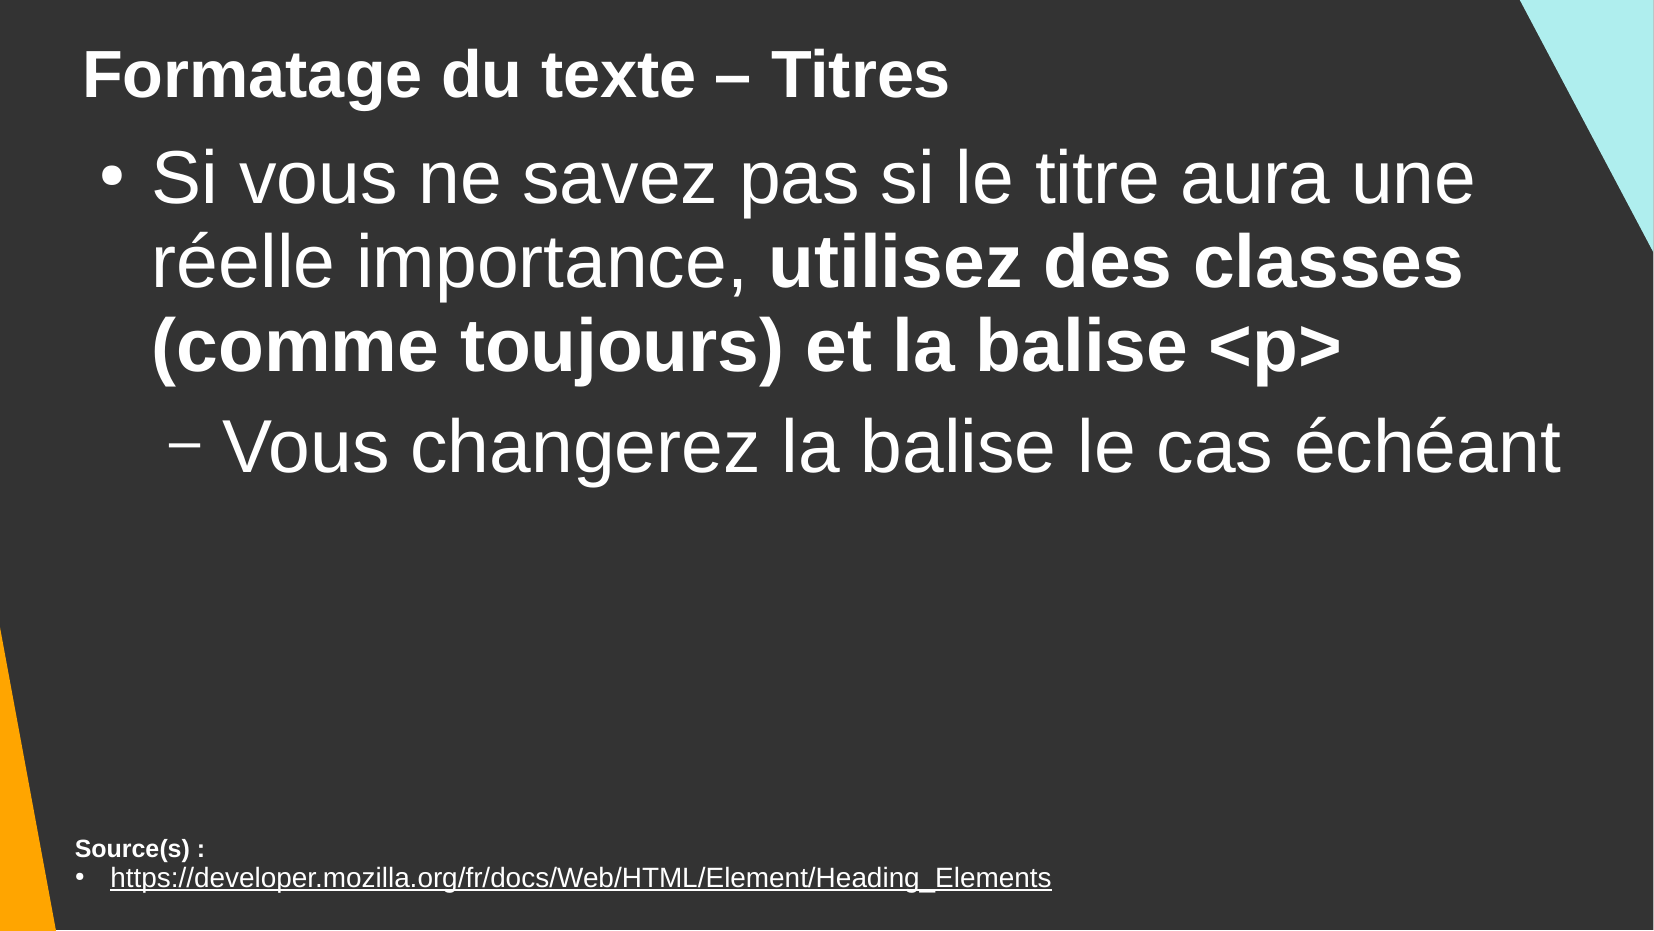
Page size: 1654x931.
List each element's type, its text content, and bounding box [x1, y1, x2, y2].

title Formatage du texte – Titres [82, 37, 1571, 114]
list Si vous ne savez pas si le titre aura une réelle importance, utilisez des classes (comme toujours) et la balise <p> Vous changerez la balise le cas échéant [80, 135, 1605, 567]
text_box [0, 627, 57, 931]
text_box [1519, 0, 1654, 254]
text_box Source(s) : https://developer.mozilla.org/fr/docs/Web/HTML/Element/Heading_Elements [60, 826, 1546, 920]
